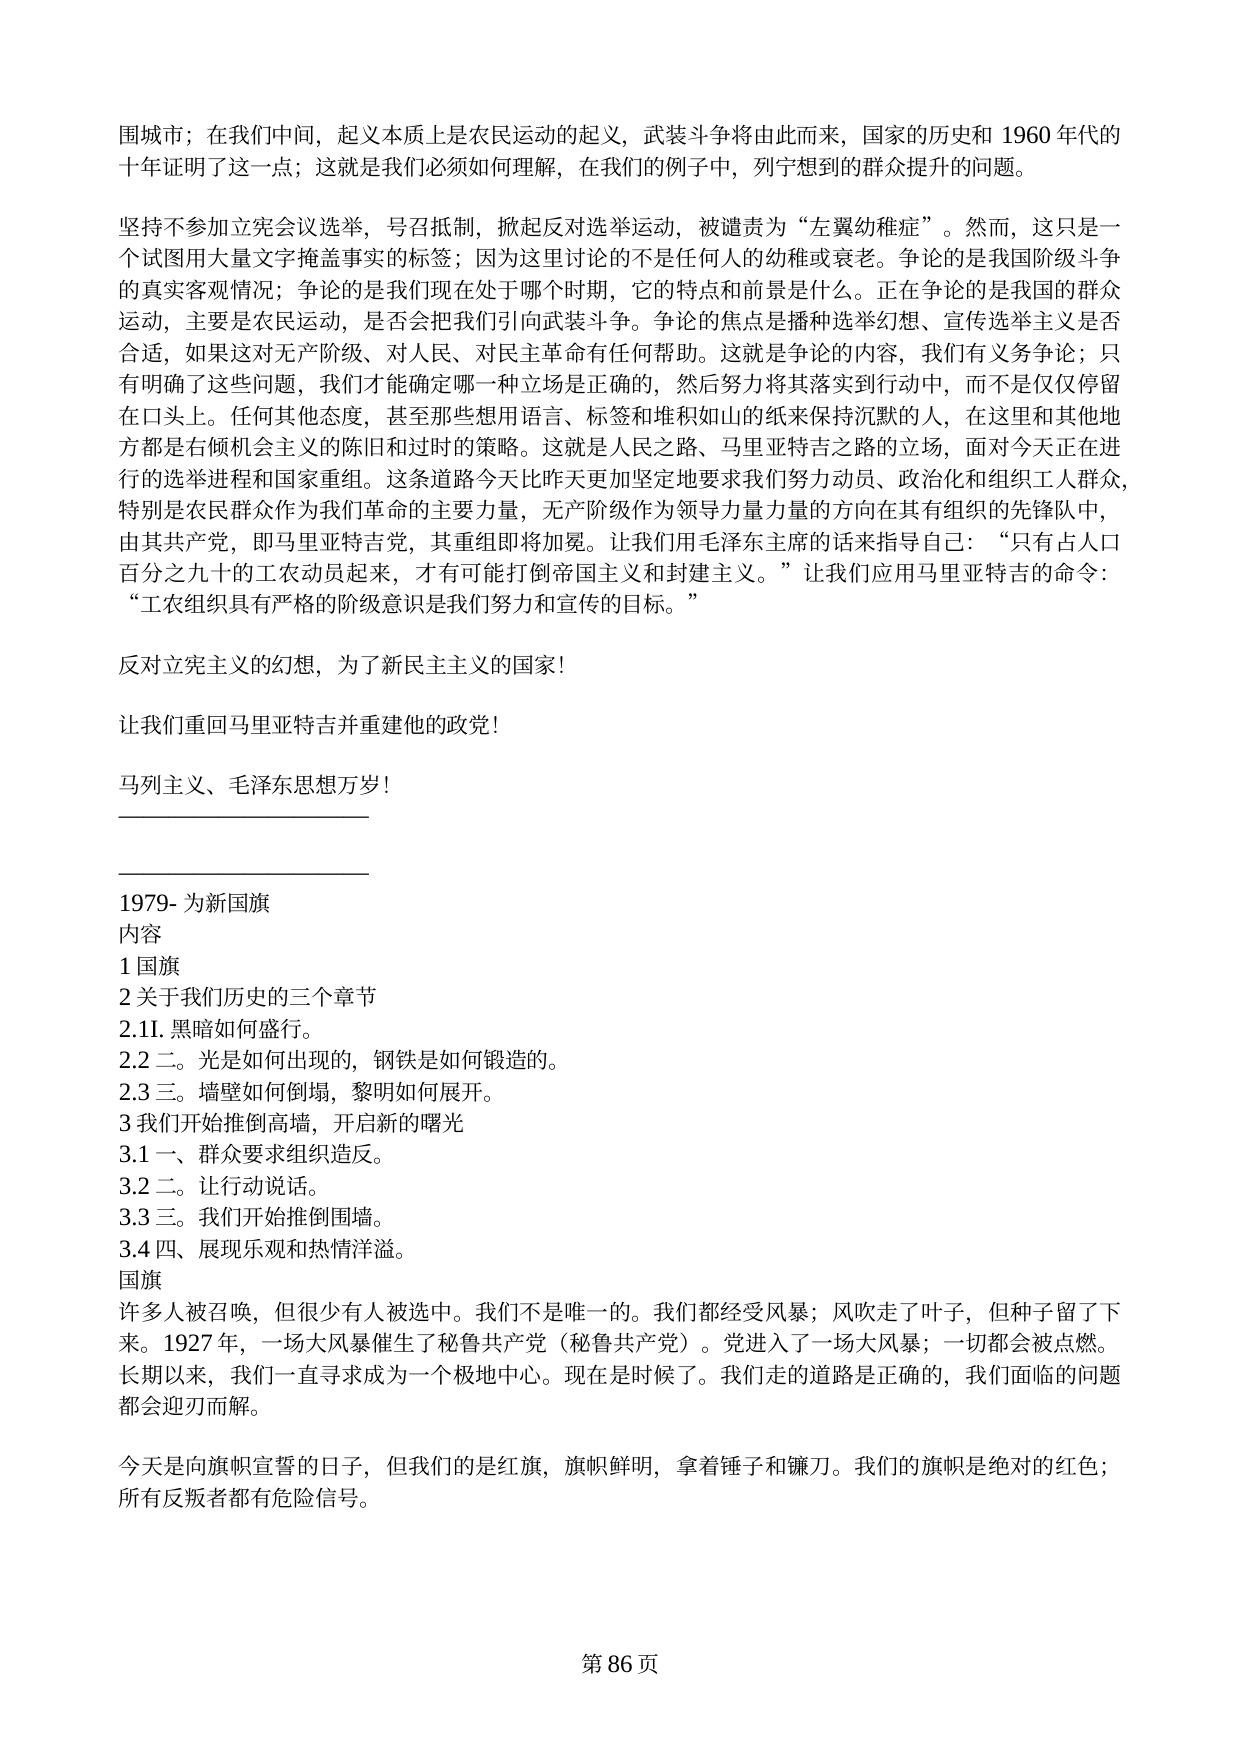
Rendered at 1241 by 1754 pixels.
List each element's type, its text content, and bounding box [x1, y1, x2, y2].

text 国旗 [118, 1263, 1122, 1295]
text 反对立宪主义的幻想，为了新民主主义的国家！ [118, 648, 1122, 679]
text 2.3三。墙壁如何倒塌，黎明如何展开。 [118, 1075, 1122, 1106]
text 3我们开始推倒高墙，开启新的曙光 [118, 1106, 1122, 1138]
text 3.1一、群众要求组织造反。 [118, 1138, 1122, 1169]
text 2.1I. 黑暗如何盛行。 [118, 1012, 1122, 1043]
text 3.4四、展现乐观和热情洋溢。 [118, 1232, 1122, 1263]
text 1国旗 [118, 949, 1122, 980]
text 坚持不参加立宪会议选举，号召抵制，掀起反对选举运动，被谴责为“左翼幼稚症”。然而，这只是一个试图用大量文字掩盖事实的标签；因为这里讨论的不是任何人的幼稚或衰老。争论的是我国阶级斗争的真实客观情况；争论的是我们现在处于哪个时期，它的特点和前景是什么。正在争论的是我国的群众运动，主要是农民运动，是否会把我们引向武装斗争。争论的焦点是播种选举幻想、宣传选举主义是否合适，如果这对无产阶级、对人民、对民主革命有任何帮助。这就是争论的内容，我们有义务争论；只有明确了这些问题，我们才能确定哪一种立场是正确的，然后努力将其落实到行动中，而不是仅仅停留在口头上。任何其他态度，甚至那些想用语言、标签和堆积如山的纸来保持沉默的人，在这里和其他地方都是右倾机会主义的陈旧和过时的策略。这就是人民之路、马里亚特吉之路的立场，面对今天正在进行的选举进程和国家重组。这条道路今天比昨天更加坚定地要求我们努力动员、政治化和组织工人群众，特别是农民群众作为我们革命的主要力量，无产阶级作为领导力量力量的方向在其有组织的先锋队中，由其共产党，即马里亚特吉党，其重组即将加冕。让我们用毛泽东主席的话来指导自己：“只有占人口百分之九十的工农动员起来，才有可能打倒帝国主义和封建主义。”让我们应用马里亚特吉的命令：“工农组织具有严格的阶级意识是我们努力和宣传的目标。” [118, 210, 1122, 619]
text 3.2二。让行动说话。 [118, 1169, 1122, 1201]
text 1979- 为新国旗 [118, 886, 1122, 917]
text 今天是向旗帜宣誓的日子，但我们的是红旗，旗帜鲜明，拿着锤子和镰刀。我们的旗帜是绝对的红色；所有反叛者都有危险信号。 [118, 1449, 1122, 1512]
text 3.3三。我们开始推倒围墙。 [118, 1201, 1122, 1232]
text 2.2二。光是如何出现的，钢铁是如何锻造的。 [118, 1043, 1122, 1075]
text 内容 [118, 917, 1122, 949]
text 2关于我们历史的三个章节 [118, 980, 1122, 1012]
text 马列主义、毛泽东思想万岁！ [118, 768, 1122, 800]
text —————————— [118, 800, 1122, 828]
text 围城市；在我们中间，起义本质上是农民运动的起义，武装斗争将由此而来，国家的历史和1960年代的十年证明了这一点；这就是我们必须如何理解，在我们的例子中，列宁想到的群众提升的问题。 [118, 118, 1122, 181]
text —————————— [118, 857, 1122, 886]
text 让我们重回马里亚特吉并重建他的政党！ [118, 708, 1122, 739]
text 许多人被召唤，但很少有人被选中。我们不是唯一的。我们都经受风暴；风吹走了叶子，但种子留了下来。1927年，一场大风暴催生了秘鲁共产党（秘鲁共产党）。党进入了一场大风暴；一切都会被点燃。长期以来，我们一直寻求成为一个极地中心。现在是时候了。我们走的道路是正确的，我们面临的问题都会迎刃而解。 [118, 1295, 1122, 1421]
